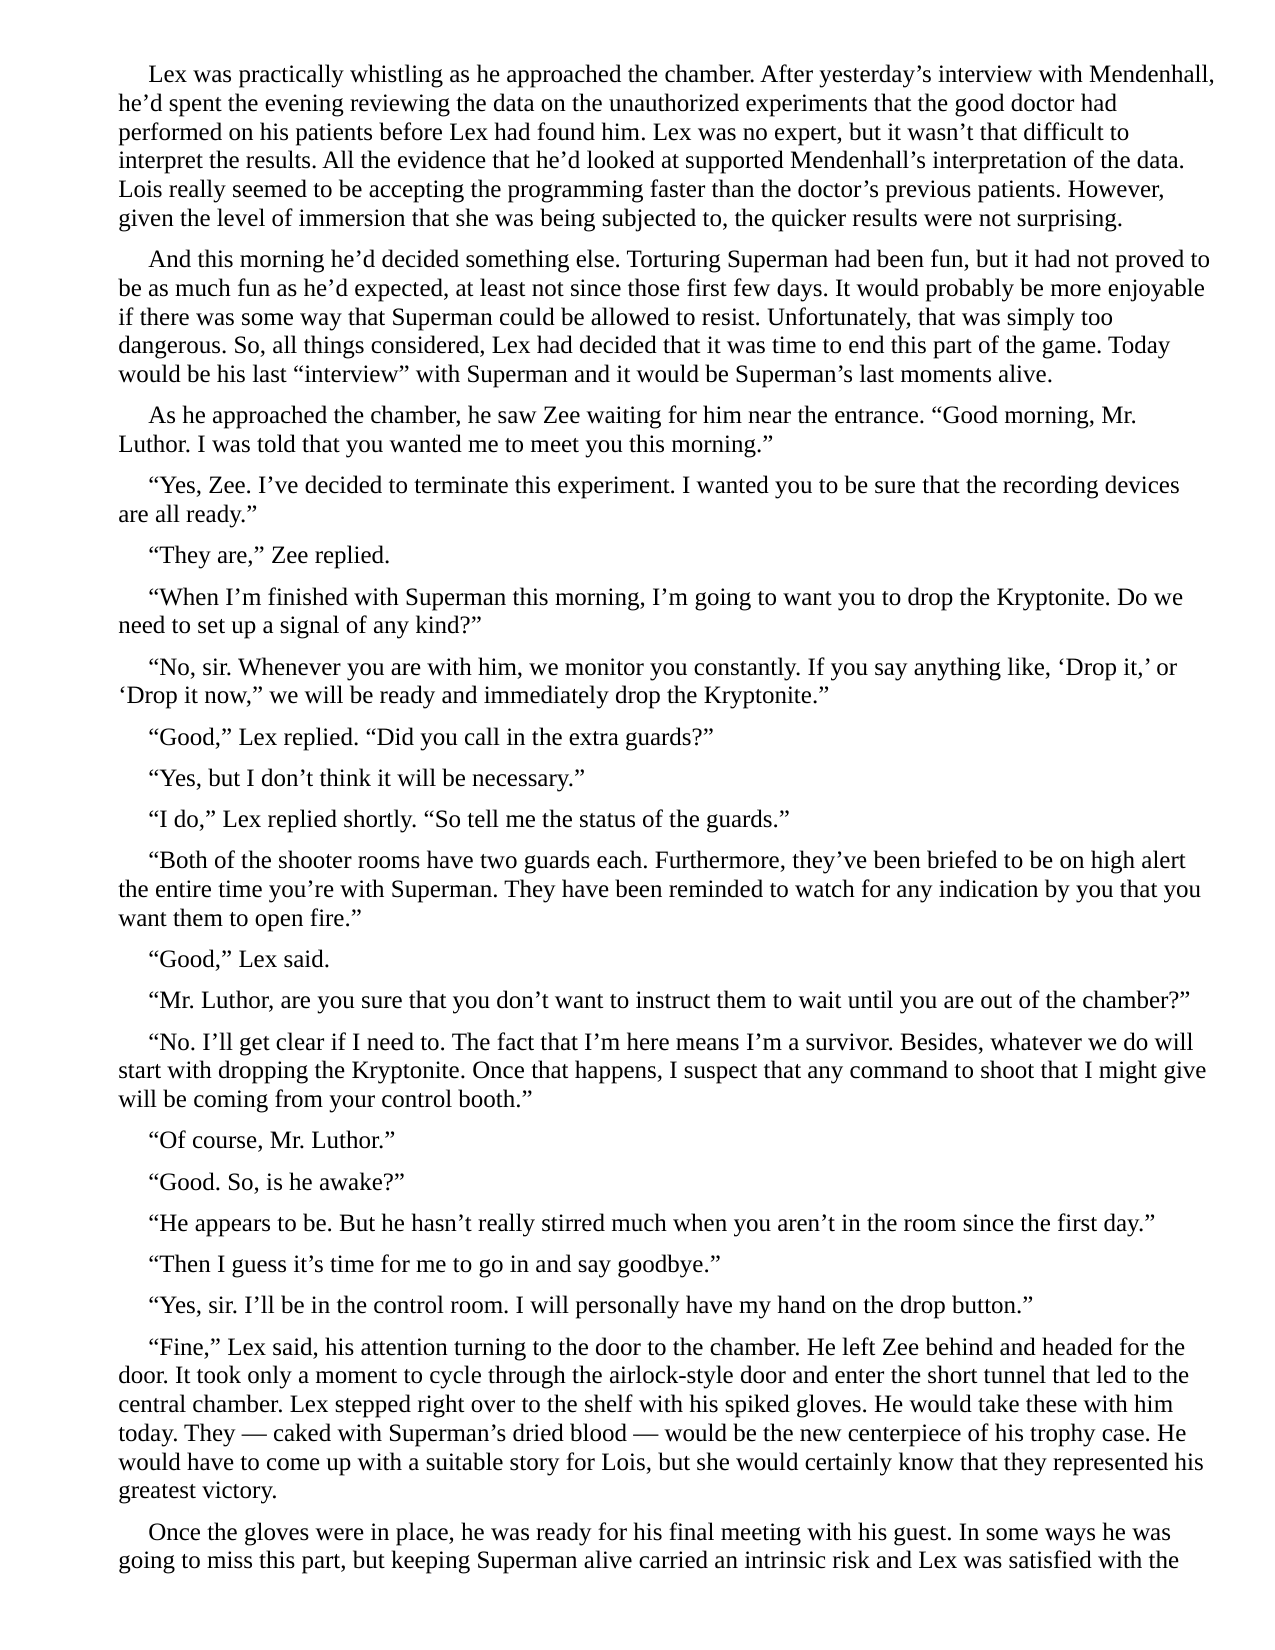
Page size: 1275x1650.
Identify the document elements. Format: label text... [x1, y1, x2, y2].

text “When I’m finished with Superman this morning, I’m going to want you to drop the Kryptonite. Do we need to set up a signal of any kind?” [118, 582, 1216, 639]
text “Good. So, is he awake?” [118, 1167, 1216, 1195]
text “Both of the shooter rooms have two guards each. Furthermore, they’ve been briefed to be on high alert the entire time you’re with Superman. They have been reminded to watch for any indication by you that you want them to open fire.” [118, 845, 1216, 932]
text “They are,” Zee replied. [118, 540, 1216, 569]
text “Fine,” Lex said, his attention turning to the door to the chamber. He left Zee behind and headed for the door. It took only a moment to cycle through the airlock-style door and enter the short tunnel that led to the central chamber. Lex stepped right over to the shelf with his spiked gloves. He would take these with him today. They — caked with Superman’s dried blood — would be the new centerpiece of his trophy case. He would have to come up with a suitable story for Lois, but she would certainly know that they represented his greatest victory. [118, 1332, 1216, 1504]
text “Mr. Luthor, are you sure that you don’t want to instruct them to wait until you are out of the chamber?” [118, 985, 1216, 1014]
text Once the gloves were in place, he was ready for his final meeting with his guest. In some ways he was going to miss this part, but keeping Superman alive carried an intrinsic risk and Lex was satisfied with the [118, 1517, 1216, 1574]
text And this morning he’d decided something else. Torturing Superman had been fun, but it had not proved to be as much fun as he’d expected, at least not since those first few days. It would probably be more enjoyable if there was some way that Superman could be allowed to resist. Unfortunately, that was simply too dangerous. So, all things considered, Lex had decided that it was time to end this part of the game. Today would be his last “interview” with Superman and it would be Superman’s last moments alive. [118, 244, 1216, 388]
text Lex was practically whistling as he approached the chamber. After yesterday’s interview with Mendenhall, he’d spent the evening reviewing the data on the unauthorized experiments that the good doctor had performed on his patients before Lex had found him. Lex was no expert, but it wasn’t that difficult to interpret the results. All the evidence that he’d looked at supported Mendenhall’s interpretation of the data. Lois really seemed to be accepting the programming faster than the doctor’s previous patients. However, given the level of immersion that she was being subjected to, the quicker results were not surprising. [118, 59, 1216, 232]
text “Yes, sir. I’ll be in the control room. I will personally have my hand on the drop button.” [118, 1290, 1216, 1319]
text “He appears to be. But he hasn’t really stirred much when you aren’t in the room since the first day.” [118, 1208, 1216, 1237]
text “Then I guess it’s time for me to go in and say goodbye.” [118, 1249, 1216, 1278]
text “No. I’ll get clear if I need to. The fact that I’m here means I’m a survivor. Besides, whatever we do will start with dropping the Kryptonite. Once that happens, I suspect that any command to shoot that I might give will be coming from your control booth.” [118, 1027, 1216, 1113]
text “I do,” Lex replied shortly. “So tell me the status of the guards.” [118, 804, 1216, 833]
text “Of course, Mr. Luthor.” [118, 1125, 1216, 1154]
text “Yes, Zee. I’ve decided to terminate this experiment. I wanted you to be sure that the recording devices are all ready.” [118, 470, 1216, 528]
text “Yes, but I don’t think it will be necessary.” [118, 763, 1216, 792]
text “Good,” Lex said. [118, 944, 1216, 973]
text “No, sir. Whenever you are with him, we monitor you constantly. If you say anything like, ‘Drop it,’ or ‘Drop it now,” we will be ready and immediately drop the Kryptonite.” [118, 652, 1216, 709]
text As he approached the chamber, he saw Zee waiting for him near the entrance. “Good morning, Mr. Luthor. I was told that you wanted me to meet you this morning.” [118, 400, 1216, 458]
text “Good,” Lex replied. “Did you call in the extra guards?” [118, 722, 1216, 750]
